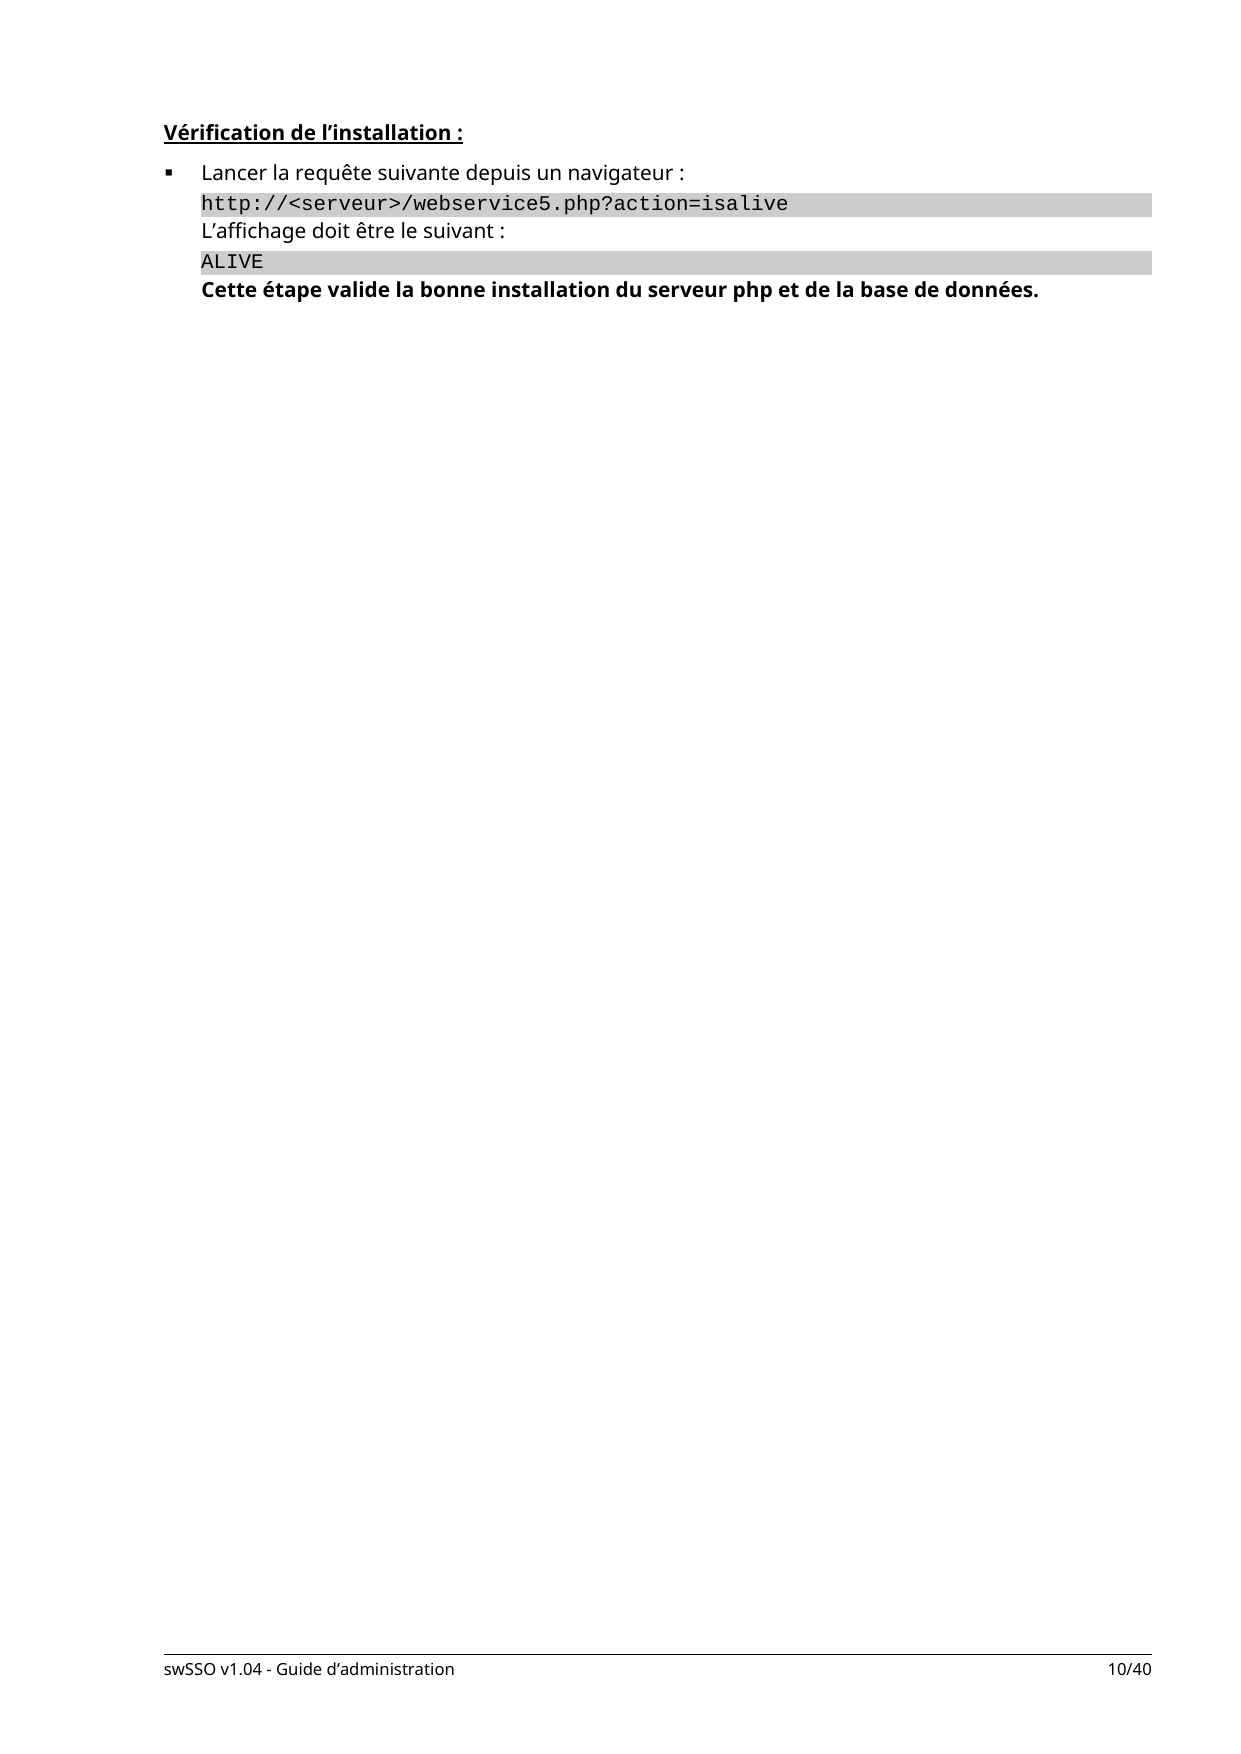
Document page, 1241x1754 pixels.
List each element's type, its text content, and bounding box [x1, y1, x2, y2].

text ALIVE [201, 251, 1152, 275]
text Cette étape valide la bonne installation du serveur php et de la base de données. [201, 275, 1152, 303]
list Lancer la requête suivante depuis un navigateur : [164, 158, 1152, 187]
text Vérification de l’installation : [164, 118, 1152, 147]
text http://<serveur>/webservice5.php?action=isalive [201, 193, 1152, 217]
text L’affichage doit être le suivant : [201, 217, 1152, 245]
